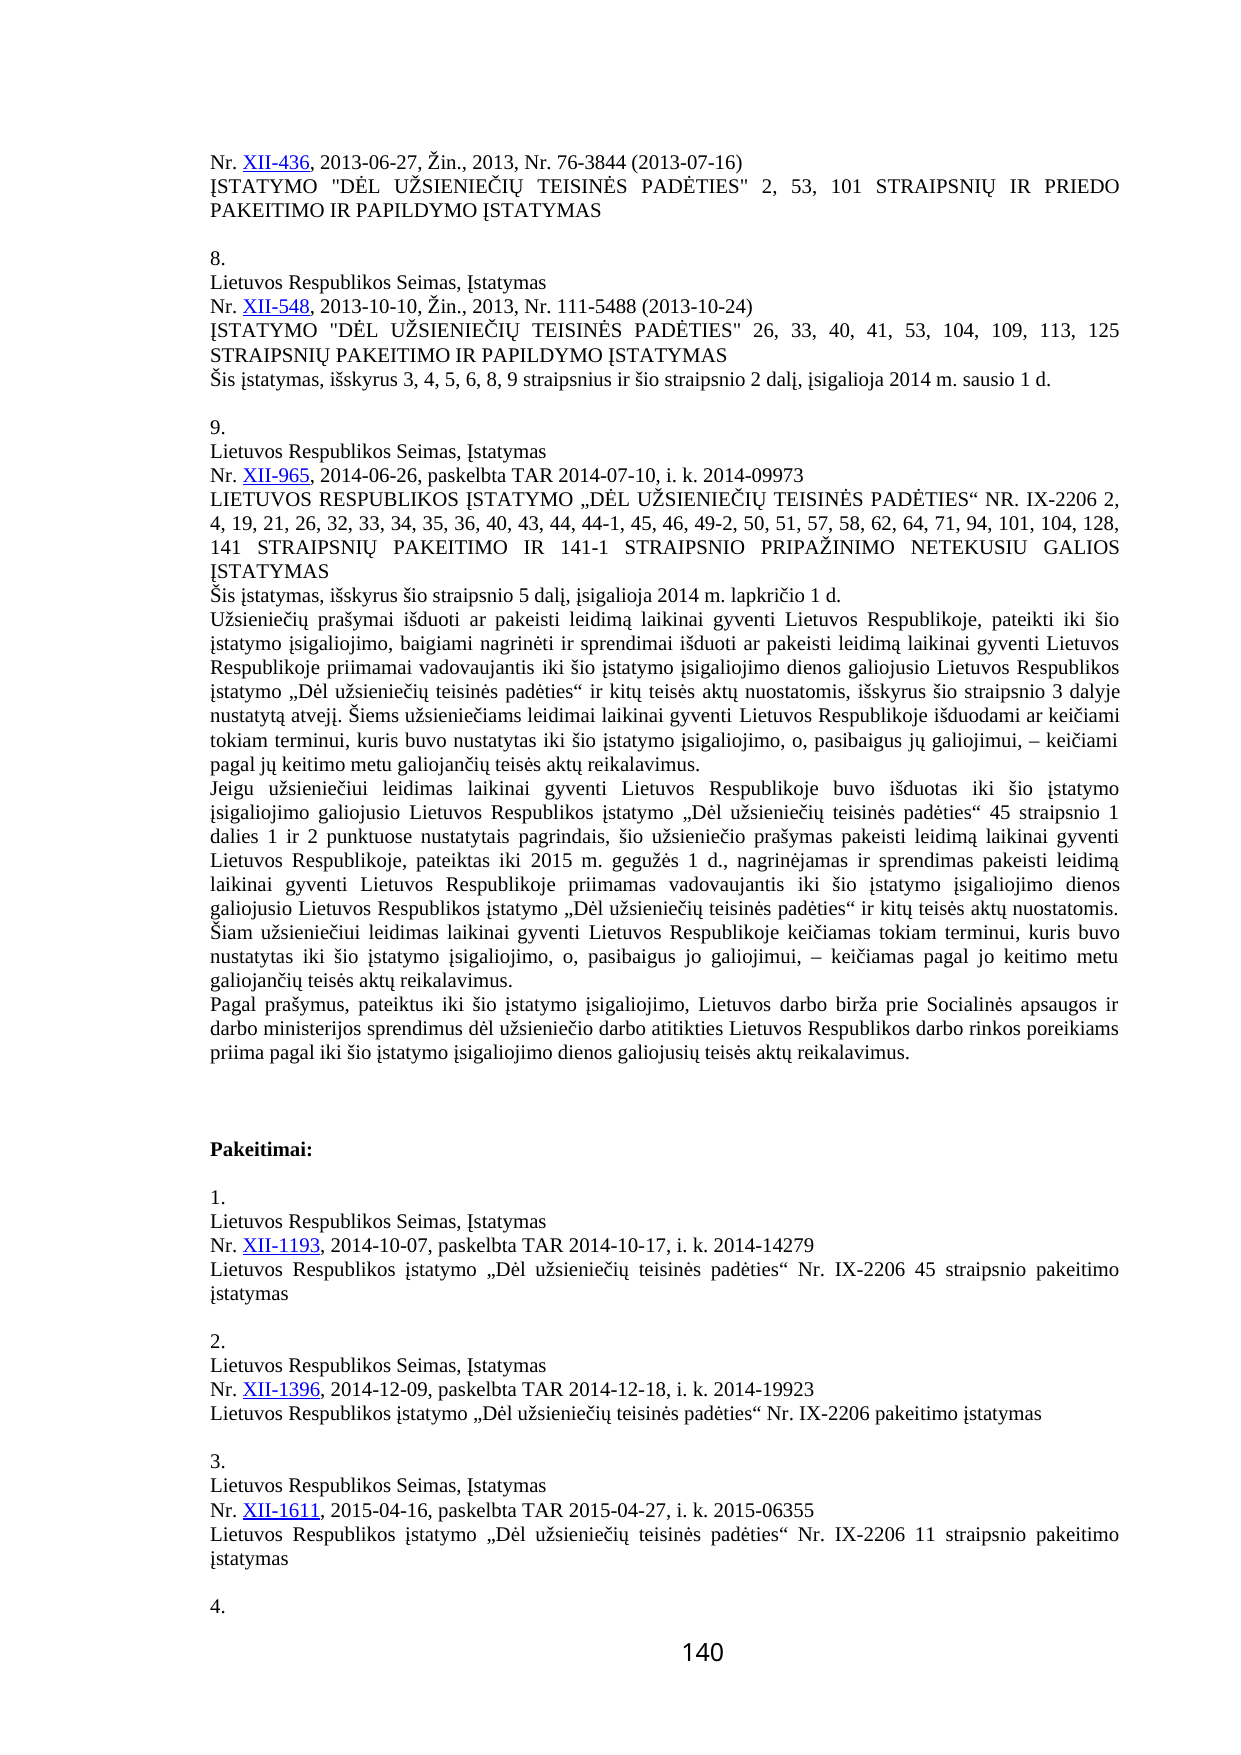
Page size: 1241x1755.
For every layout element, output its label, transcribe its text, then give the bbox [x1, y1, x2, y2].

text 9. [210, 415, 1120, 439]
text Pagal prašymus, pateiktus iki šio įstatymo įsigaliojimo, Lietuvos darbo birža prie Socialinės apsaugos ir darbo ministerijos sprendimus dėl užsieniečio darbo atitikties Lietuvos Respublikos darbo rinkos poreikiams priima pagal iki šio įstatymo įsigaliojimo dienos galiojusių teisės aktų reikalavimus. [210, 992, 1120, 1064]
text LIETUVOS RESPUBLIKOS ĮSTATYMO „DĖL UŽSIENIEČIŲ TEISINĖS PADĖTIES“ NR. IX-2206 2, 4, 19, 21, 26, 32, 33, 34, 35, 36, 40, 43, 44, 44-1, 45, 46, 49-2, 50, 51, 57, 58, 62, 64, 71, 94, 101, 104, 128, 141 STRAIPSNIŲ PAKEITIMO IR 141-1 STRAIPSNIO PRIPAŽINIMO NETEKUSIU GALIOS ĮSTATYMAS [210, 487, 1120, 583]
text Nr. XII-1193, 2014-10-07, paskelbta TAR 2014-10-17, i. k. 2014-14279 [210, 1233, 1120, 1257]
text Nr. XII-965, 2014-06-26, paskelbta TAR 2014-07-10, i. k. 2014-09973 [210, 463, 1120, 487]
text 4. [210, 1594, 1120, 1618]
text Lietuvos Respublikos Seimas, Įstatymas [210, 439, 1120, 463]
text Pakeitimai: [210, 1137, 1120, 1161]
text Užsieniečių prašymai išduoti ar pakeisti leidimą laikinai gyventi Lietuvos Respublikoje, pateikti iki šio įstatymo įsigaliojimo, baigiami nagrinėti ir sprendimai išduoti ar pakeisti leidimą laikinai gyventi Lietuvos Respublikoje priimamai vadovaujantis iki šio įstatymo įsigaliojimo dienos galiojusio Lietuvos Respublikos įstatymo „Dėl užsieniečių teisinės padėties“ ir kitų teisės aktų nuostatomis, išskyrus šio straipsnio 3 dalyje nustatytą atvejį. Šiems užsieniečiams leidimai laikinai gyventi Lietuvos Respublikoje išduodami ar keičiami tokiam terminui, kuris buvo nustatytas iki šio įstatymo įsigaliojimo, o, pasibaigus jų galiojimui, – keičiami pagal jų keitimo metu galiojančių teisės aktų reikalavimus. [210, 607, 1120, 776]
text Lietuvos Respublikos Seimas, Įstatymas [210, 1473, 1120, 1497]
text 8. [210, 246, 1120, 270]
text 2. [210, 1329, 1120, 1353]
text Nr. XII-436, 2013-06-27, Žin., 2013, Nr. 76-3844 (2013-07-16) [210, 150, 1120, 174]
text Nr. XII-1611, 2015-04-16, paskelbta TAR 2015-04-27, i. k. 2015-06355 [210, 1497, 1120, 1522]
text Lietuvos Respublikos Seimas, Įstatymas [210, 1353, 1120, 1377]
text Lietuvos Respublikos Seimas, Įstatymas [210, 1209, 1120, 1233]
text Lietuvos Respublikos įstatymo „Dėl užsieniečių teisinės padėties“ Nr. IX-2206 pakeitimo įstatymas [210, 1401, 1120, 1425]
text Jeigu užsieniečiui leidimas laikinai gyventi Lietuvos Respublikoje buvo išduotas iki šio įstatymo įsigaliojimo galiojusio Lietuvos Respublikos įstatymo „Dėl užsieniečių teisinės padėties“ 45 straipsnio 1 dalies 1 ir 2 punktuose nustatytais pagrindais, šio užsieniečio prašymas pakeisti leidimą laikinai gyventi Lietuvos Respublikoje, pateiktas iki 2015 m. gegužės 1 d., nagrinėjamas ir sprendimas pakeisti leidimą laikinai gyventi Lietuvos Respublikoje priimamas vadovaujantis iki šio įstatymo įsigaliojimo dienos galiojusio Lietuvos Respublikos įstatymo „Dėl užsieniečių teisinės padėties“ ir kitų teisės aktų nuostatomis. Šiam užsieniečiui leidimas laikinai gyventi Lietuvos Respublikoje keičiamas tokiam terminui, kuris buvo nustatytas iki šio įstatymo įsigaliojimo, o, pasibaigus jo galiojimui, – keičiamas pagal jo keitimo metu galiojančių teisės aktų reikalavimus. [210, 776, 1120, 992]
text Šis įstatymas, išskyrus 3, 4, 5, 6, 8, 9 straipsnius ir šio straipsnio 2 dalį, įsigalioja 2014 m. sausio 1 d. [210, 367, 1120, 391]
text Nr. XII-1396, 2014-12-09, paskelbta TAR 2014-12-18, i. k. 2014-19923 [210, 1377, 1120, 1401]
text ĮSTATYMO "DĖL UŽSIENIEČIŲ TEISINĖS PADĖTIES" 2, 53, 101 STRAIPSNIŲ IR PRIEDO PAKEITIMO IR PAPILDYMO ĮSTATYMAS [210, 174, 1120, 222]
text Šis įstatymas, išskyrus šio straipsnio 5 dalį, įsigalioja 2014 m. lapkričio 1 d. [210, 583, 1120, 607]
text Nr. XII-548, 2013-10-10, Žin., 2013, Nr. 111-5488 (2013-10-24) [210, 294, 1120, 318]
text Lietuvos Respublikos Seimas, Įstatymas [210, 270, 1120, 294]
text 3. [210, 1449, 1120, 1473]
text ĮSTATYMO "DĖL UŽSIENIEČIŲ TEISINĖS PADĖTIES" 26, 33, 40, 41, 53, 104, 109, 113, 125 STRAIPSNIŲ PAKEITIMO IR PAPILDYMO ĮSTATYMAS [210, 318, 1120, 367]
text Lietuvos Respublikos įstatymo „Dėl užsieniečių teisinės padėties“ Nr. IX-2206 45 straipsnio pakeitimo įstatymas [210, 1257, 1120, 1305]
text Lietuvos Respublikos įstatymo „Dėl užsieniečių teisinės padėties“ Nr. IX-2206 11 straipsnio pakeitimo įstatymas [210, 1522, 1120, 1570]
text 1. [210, 1185, 1120, 1209]
